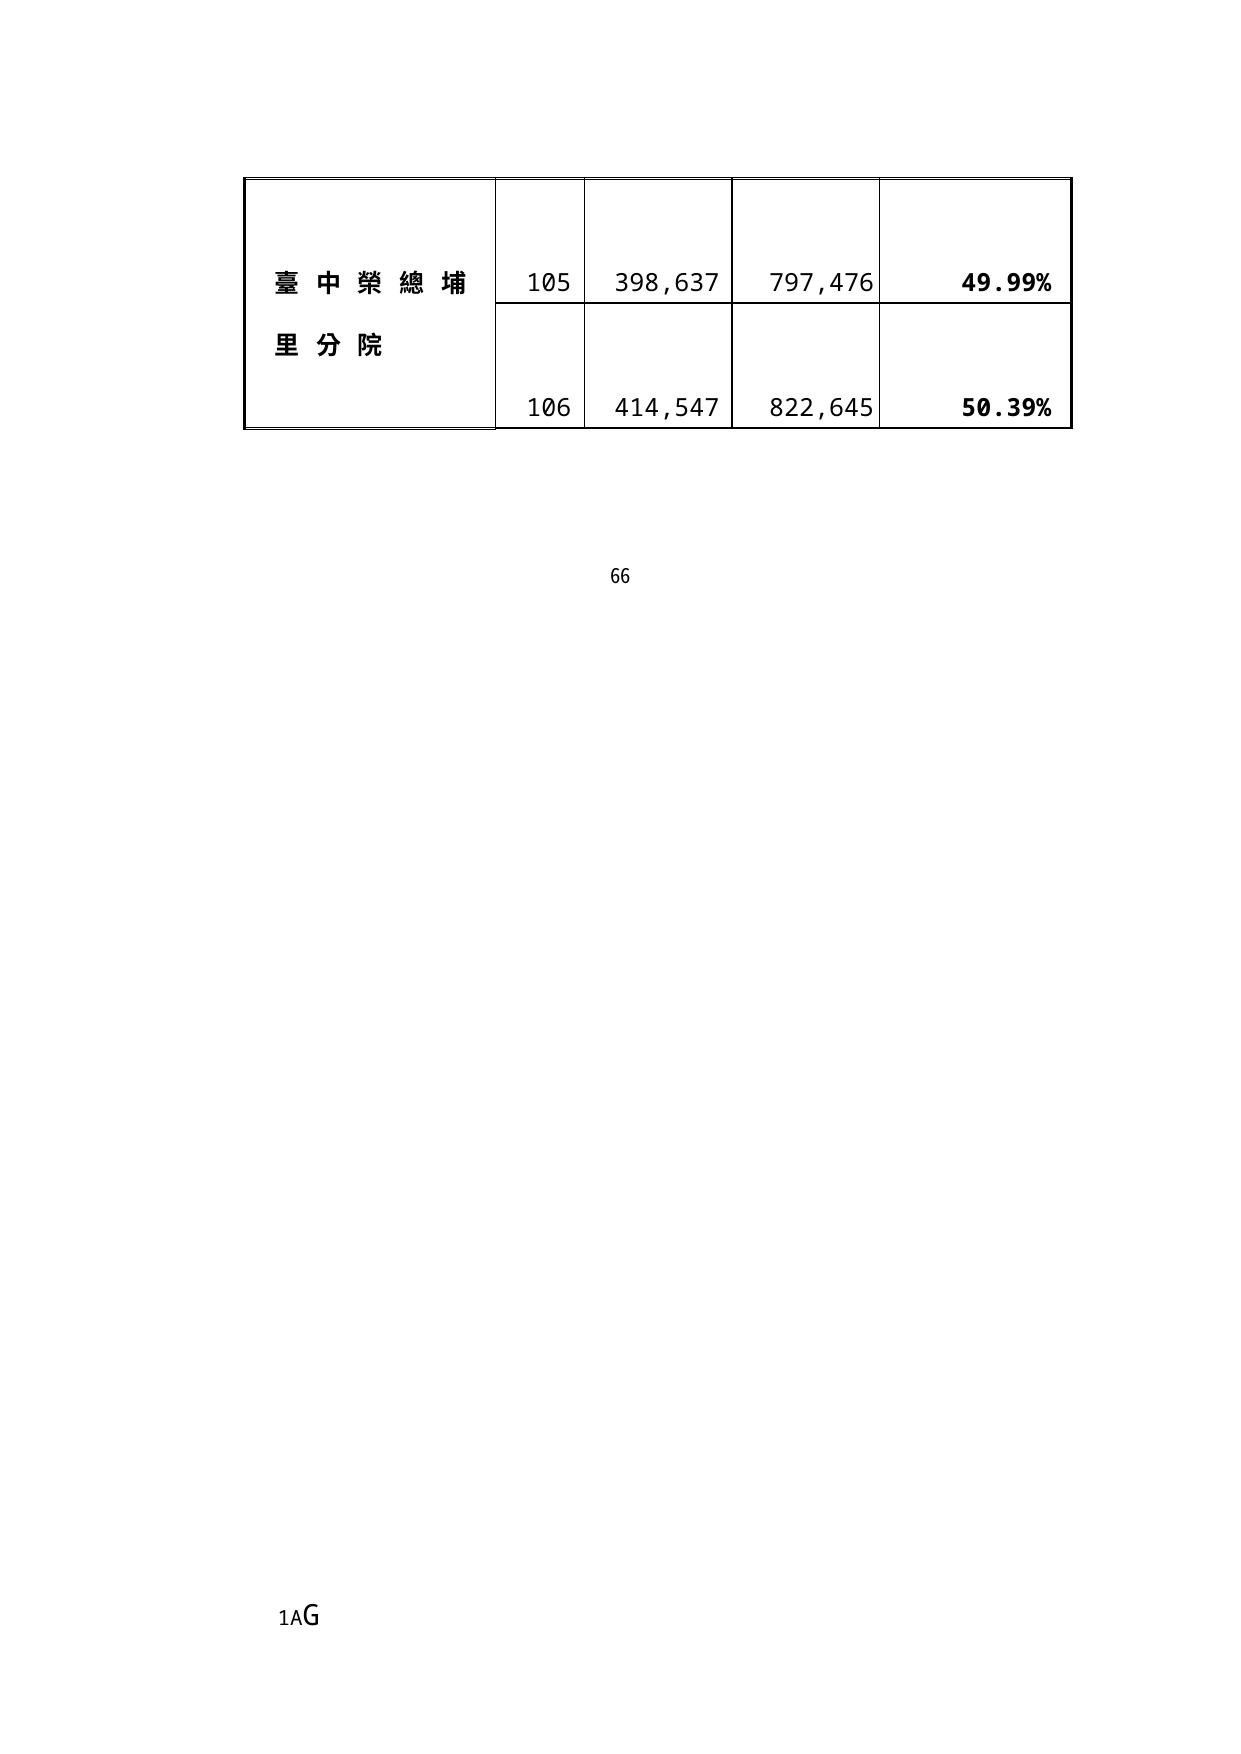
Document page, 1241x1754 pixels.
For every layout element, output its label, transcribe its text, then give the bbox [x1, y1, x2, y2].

table_cell 49.99% [880, 180, 1070, 302]
table_cell 398,637 [585, 180, 731, 302]
table_cell 106 [496, 304, 584, 427]
table_cell 797,476 [733, 180, 879, 302]
table_cell 414,547 [585, 304, 731, 427]
table_cell 臺中榮總埔里分院 [246, 180, 495, 427]
table_cell 105 [496, 180, 584, 302]
table_cell 50.39% [880, 304, 1070, 427]
table_cell 822,645 [733, 304, 879, 427]
